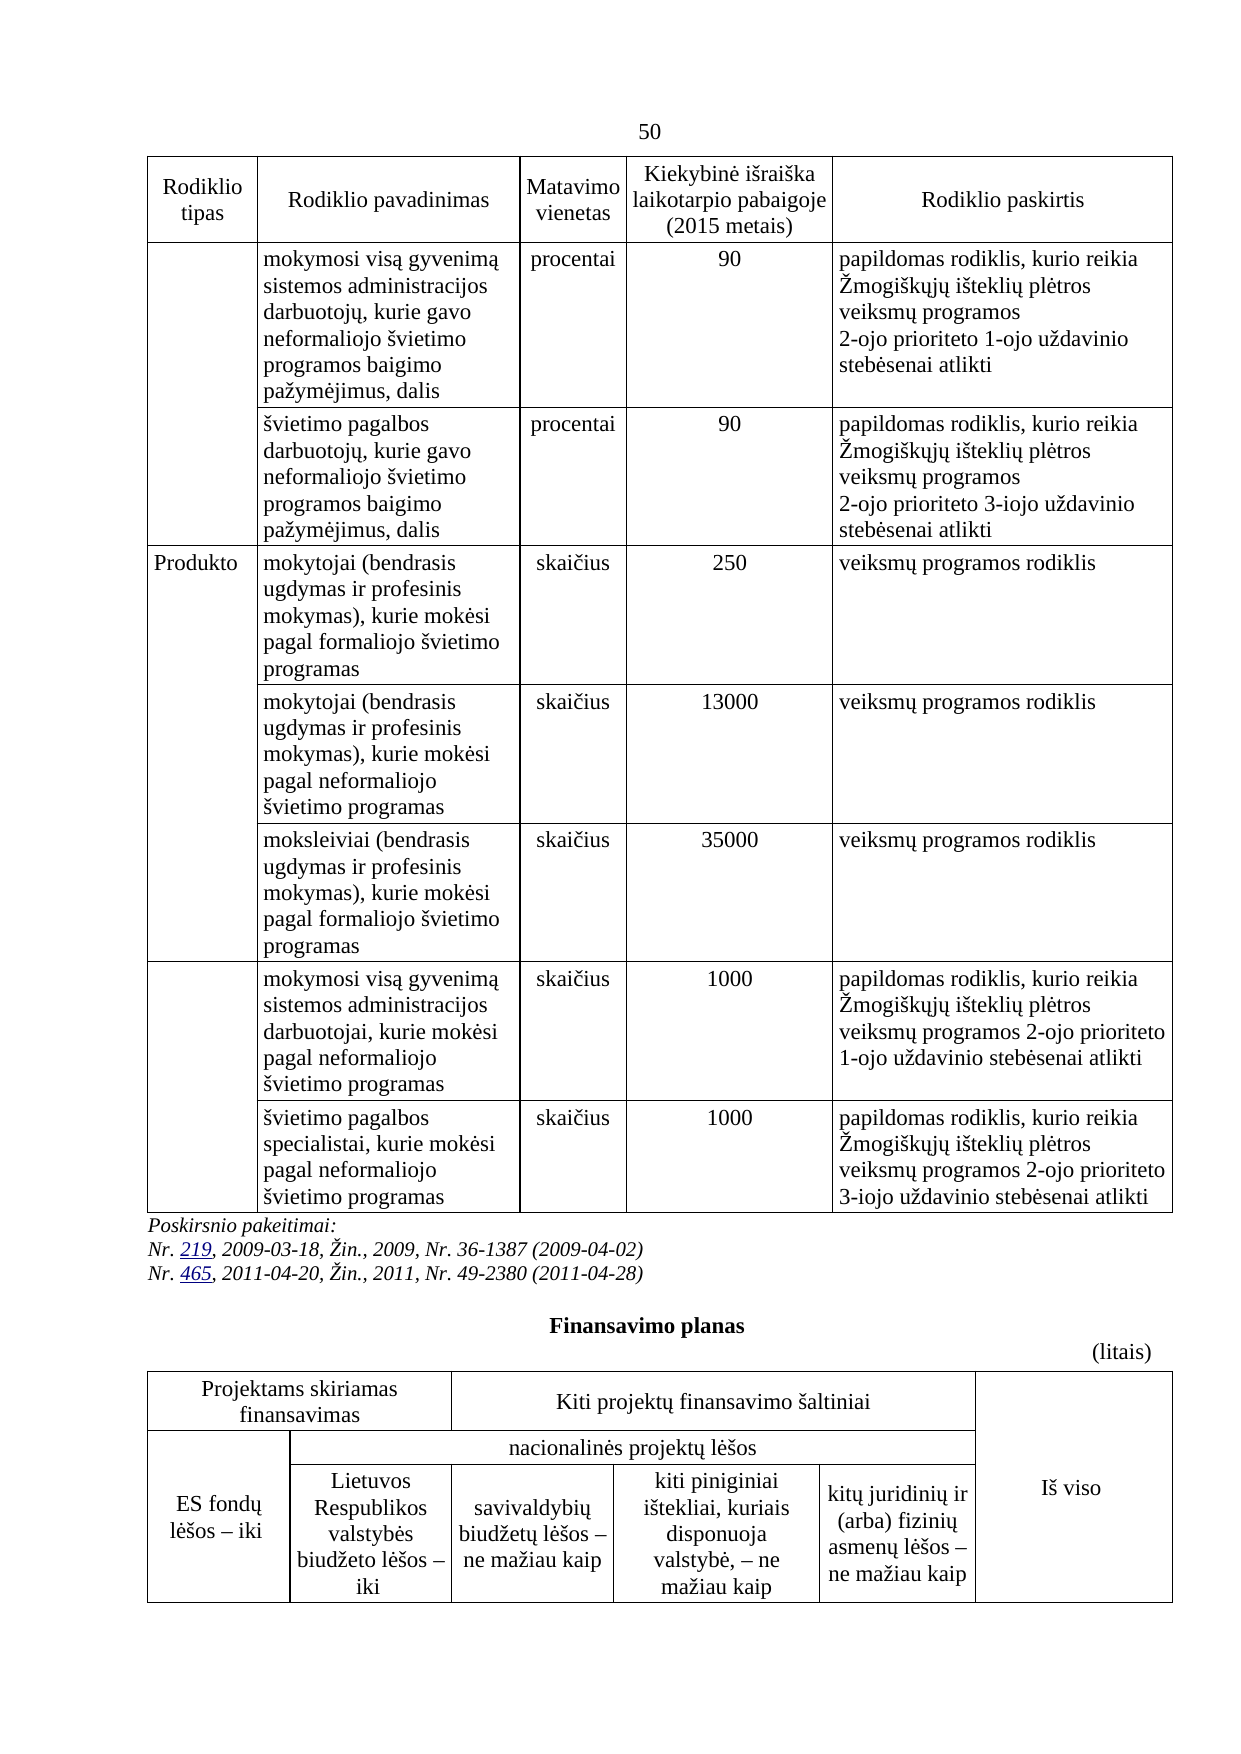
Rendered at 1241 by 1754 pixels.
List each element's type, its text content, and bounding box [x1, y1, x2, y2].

table_cell 1000 [627, 962, 832, 1100]
table_cell kiti piniginiai ištekliai, kuriais disponuoja valstybė, – ne mažiau kaip [614, 1465, 819, 1602]
table_header Rodiklio pavadinimas [258, 157, 519, 242]
table_cell ES fondų lėšos – iki [148, 1431, 289, 1602]
table_cell 35000 [627, 824, 832, 961]
table_cell 250 [627, 546, 832, 684]
table_cell švietimo pagalbos specialistai, kurie mokėsi pagal neformaliojo švietimo programas [258, 1101, 519, 1212]
table_cell papildomas rodiklis, kurio reikia Žmogiškųjų išteklių plėtros veiksmų programos 2-ojo prioriteto 1-ojo uždavinio stebėsenai atlikti [833, 962, 1172, 1100]
table_cell moksleiviai (bendrasis ugdymas ir profesinis mokymas), kurie mokėsi pagal formaliojo švietimo programas [258, 824, 519, 961]
table_cell Produkto [148, 546, 257, 961]
table_cell kitų juridinių ir (arba) fizinių asmenų lėšos – ne mažiau kaip [820, 1465, 975, 1602]
table_header Projektams skiriamas finansavimas [148, 1372, 451, 1430]
table_cell papildomas rodiklis, kurio reikia Žmogiškųjų išteklių plėtros veiksmų programos 2-ojo prioriteto 3-iojo uždavinio stebėsenai atlikti [833, 1101, 1172, 1212]
table_cell 13000 [627, 685, 832, 822]
text Nr. 465, 2011-04-20, Žin., 2011, Nr. 49-2380 (2011-04-28) [148, 1261, 1152, 1285]
table_cell veiksmų programos rodiklis [833, 546, 1172, 684]
table_header Kiekybinė išraiška laikotarpio pabaigoje (2015 metais) [627, 157, 832, 242]
table_cell skaičius [521, 824, 626, 961]
table_cell [148, 962, 257, 1212]
text Poskirsnio pakeitimai: [148, 1213, 1152, 1237]
table_cell švietimo pagalbos darbuotojų, kurie gavo neformaliojo švietimo programos baigimo pažymėjimus, dalis [258, 408, 519, 545]
table_header Rodiklio tipas [148, 157, 257, 242]
table_cell mokymosi visą gyvenimą sistemos administracijos darbuotojai, kurie mokėsi pagal neformaliojo švietimo programas [258, 962, 519, 1100]
table_cell 90 [627, 243, 832, 407]
text Nr. 219, 2009-03-18, Žin., 2009, Nr. 36-1387 (2009-04-02) [148, 1237, 1152, 1261]
table_cell mokymosi visą gyvenimą sistemos administracijos darbuotojų, kurie gavo neformaliojo švietimo programos baigimo pažymėjimus, dalis [258, 243, 519, 407]
table_cell papildomas rodiklis, kurio reikia Žmogiškųjų išteklių plėtros veiksmų programos 2-ojo prioriteto 1-ojo uždavinio stebėsenai atlikti [833, 243, 1172, 407]
table_header Rodiklio paskirtis [833, 157, 1172, 242]
table_cell mokytojai (bendrasis ugdymas ir profesinis mokymas), kurie mokėsi pagal formaliojo švietimo programas [258, 546, 519, 684]
table_header Matavimo vienetas [521, 157, 626, 242]
table_cell procentai [521, 243, 626, 407]
table_cell savivaldybių biudžetų lėšos – ne mažiau kaip [452, 1465, 613, 1602]
table_header Iš viso [976, 1372, 1172, 1602]
table_cell 1000 [627, 1101, 832, 1212]
table_header Kiti projektų finansavimo šaltiniai [452, 1372, 975, 1430]
table_cell nacionalinės projektų lėšos [291, 1431, 975, 1463]
table_cell skaičius [521, 546, 626, 684]
table_cell 90 [627, 408, 832, 545]
table_cell mokytojai (bendrasis ugdymas ir profesinis mokymas), kurie mokėsi pagal neformaliojo švietimo programas [258, 685, 519, 822]
table_cell procentai [521, 408, 626, 545]
table_cell skaičius [521, 962, 626, 1100]
table_cell veiksmų programos rodiklis [833, 685, 1172, 822]
table_cell Lietuvos Respublikos valstybės biudžeto lėšos – iki [291, 1465, 451, 1602]
table_cell skaičius [521, 1101, 626, 1212]
text (litais) [148, 1338, 1152, 1364]
table_cell veiksmų programos rodiklis [833, 824, 1172, 961]
table_cell [148, 243, 257, 545]
text Finansavimo planas [148, 1312, 1152, 1338]
table_cell papildomas rodiklis, kurio reikia Žmogiškųjų išteklių plėtros veiksmų programos 2-ojo prioriteto 3-iojo uždavinio stebėsenai atlikti [833, 408, 1172, 545]
table_cell skaičius [521, 685, 626, 822]
